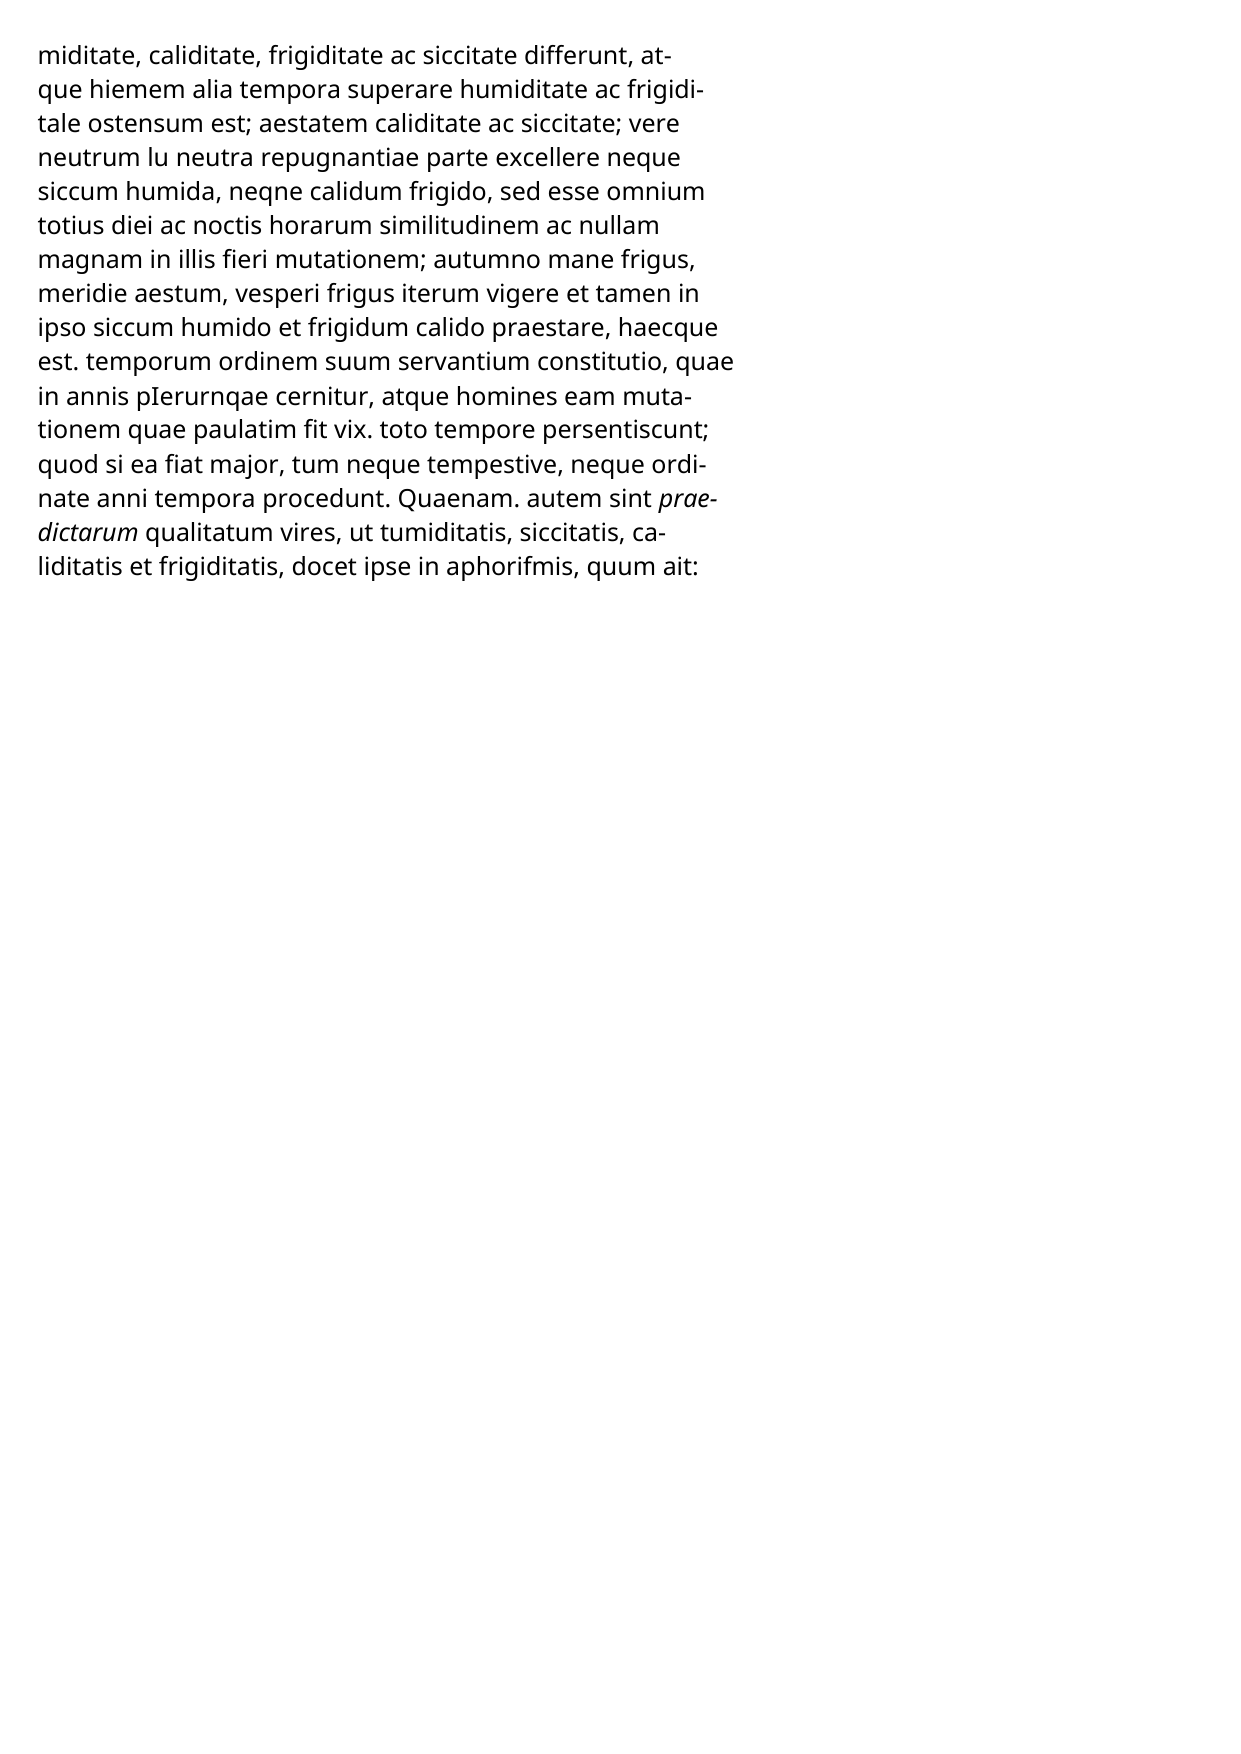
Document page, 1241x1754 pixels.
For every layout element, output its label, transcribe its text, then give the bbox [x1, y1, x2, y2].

text miditate, caliditate, frigiditate ac siccitate differunt, at- que hiemem alia tempora superare humiditate ac frigidi- tale ostensum est; aestatem caliditate ac siccitate; vere neutrum lu neutra repugnantiae parte excellere neque siccum humida, neqne calidum frigido, sed esse omnium totius diei ac noctis horarum similitudinem ac nullam magnam in illis fieri mutationem; autumno mane frigus, meridie aestum, vesperi frigus iterum vigere et tamen in ipso siccum humido et frigidum calido praestare, haecque est. temporum ordinem suum servantium constitutio, quae in annis pIerurnqae cernitur, atque homines eam muta- tionem quae paulatim fit vix. toto tempore persentiscunt; quod si ea fiat major, tum neque tempestive, neque ordi- nate anni tempora procedunt. Quaenam. autem sint prae- dictarum qualitatum vires, ut tumiditatis, siccitatis, ca- liditatis et frigiditatis, docet ipse in aphorifmis, quum ait: [37, 37, 1203, 582]
